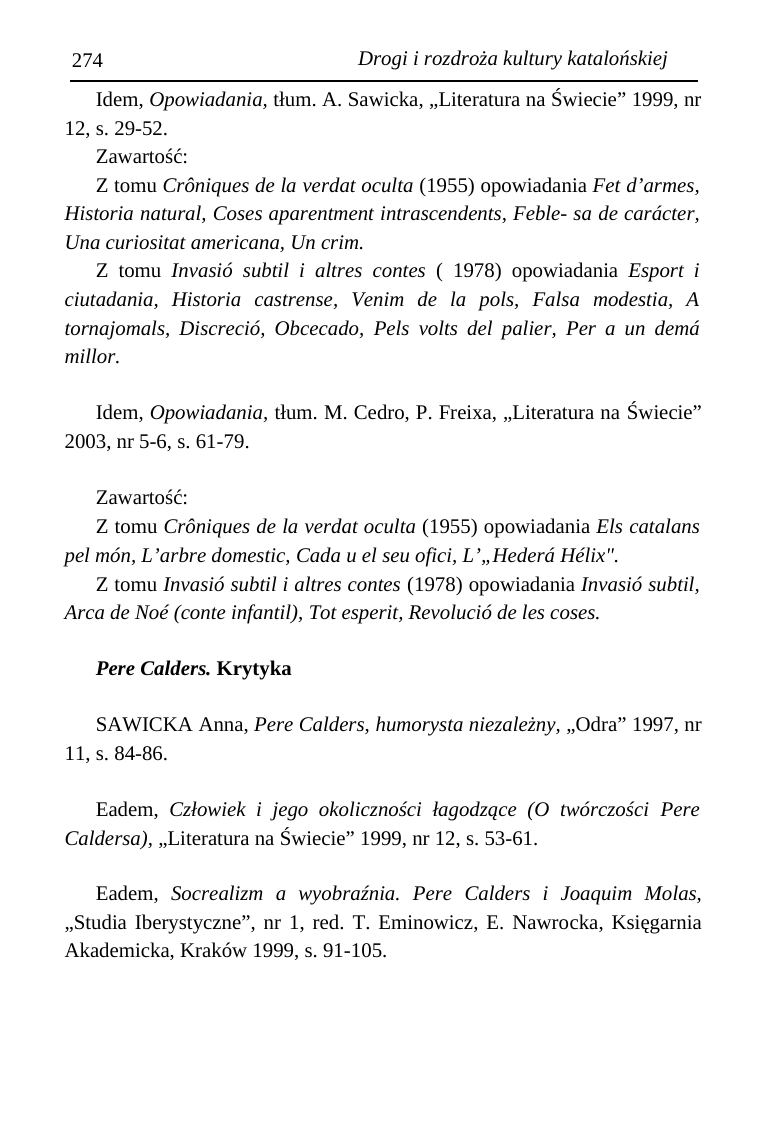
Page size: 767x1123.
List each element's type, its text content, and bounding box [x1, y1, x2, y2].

text SAWICKA Anna, Pere Calders, humorysta niezależny, „Odra” 1997, nr 11, s. 84-86. [64, 712, 702, 765]
text Pere Calders. Krytyka [64, 656, 702, 680]
text Eadem, Socrealizm a wyobraźnia. Pere Calders i Joaquim Mo­las, „Studia Iberystyczne”, nr 1, red. T. Eminowicz, E. Nawro­cka, Księgarnia Akademicka, Kraków 1999, s. 91-105. [64, 881, 702, 962]
text Idem, Opowiadania, tłum. M. Cedro, P. Freixa, „Literatura na Świecie” 2003, nr 5-6, s. 61-79. [64, 400, 702, 453]
text Eadem, Człowiek i jego okoliczności łagodzące (O twórczości Pere Caldersa), „Literatura na Świecie” 1999, nr 12, s. 53-61. [64, 797, 702, 850]
text Z tomu Invasió subtil i altres contes (1978) opowiadania Invasió sub­til, Arca de Noé (conte infantil), Tot esperit, Revolució de les coses. [64, 571, 702, 624]
text Zawartość: [64, 485, 702, 509]
text Idem, Opowiadania, tłum. A. Sawicka, „Literatura na Świecie” 1999, nr 12, s. 29-52. [64, 87, 702, 140]
text Z tomu Crôniques de la verdat oculta (1955) opowiadania Els catalans pel món, L’arbre domestic, Cada u el seu ofici, L’„Hederá Hélix". [64, 514, 702, 567]
text Z tomu Crôniques de la verdat oculta (1955) opowiadania Fet d’armes, Historia natural, Coses aparentment intrascendents, Feble- sa de carácter, Una curiositat americana, Un crim. [64, 173, 702, 254]
text Z tomu Invasió subtil i altres contes ( 1978) opowiadania Esport i ciutadania, Historia castrense, Venim de la pols, Falsa modestia, A tornajomals, Discreció, Obcecado, Pels volts del palier, Per a un demá millor. [64, 258, 702, 368]
text 274 [67, 48, 107, 72]
text Zawartość: [64, 144, 702, 168]
text Drogi i rozdroża kultury katalońskiej [358, 46, 702, 70]
